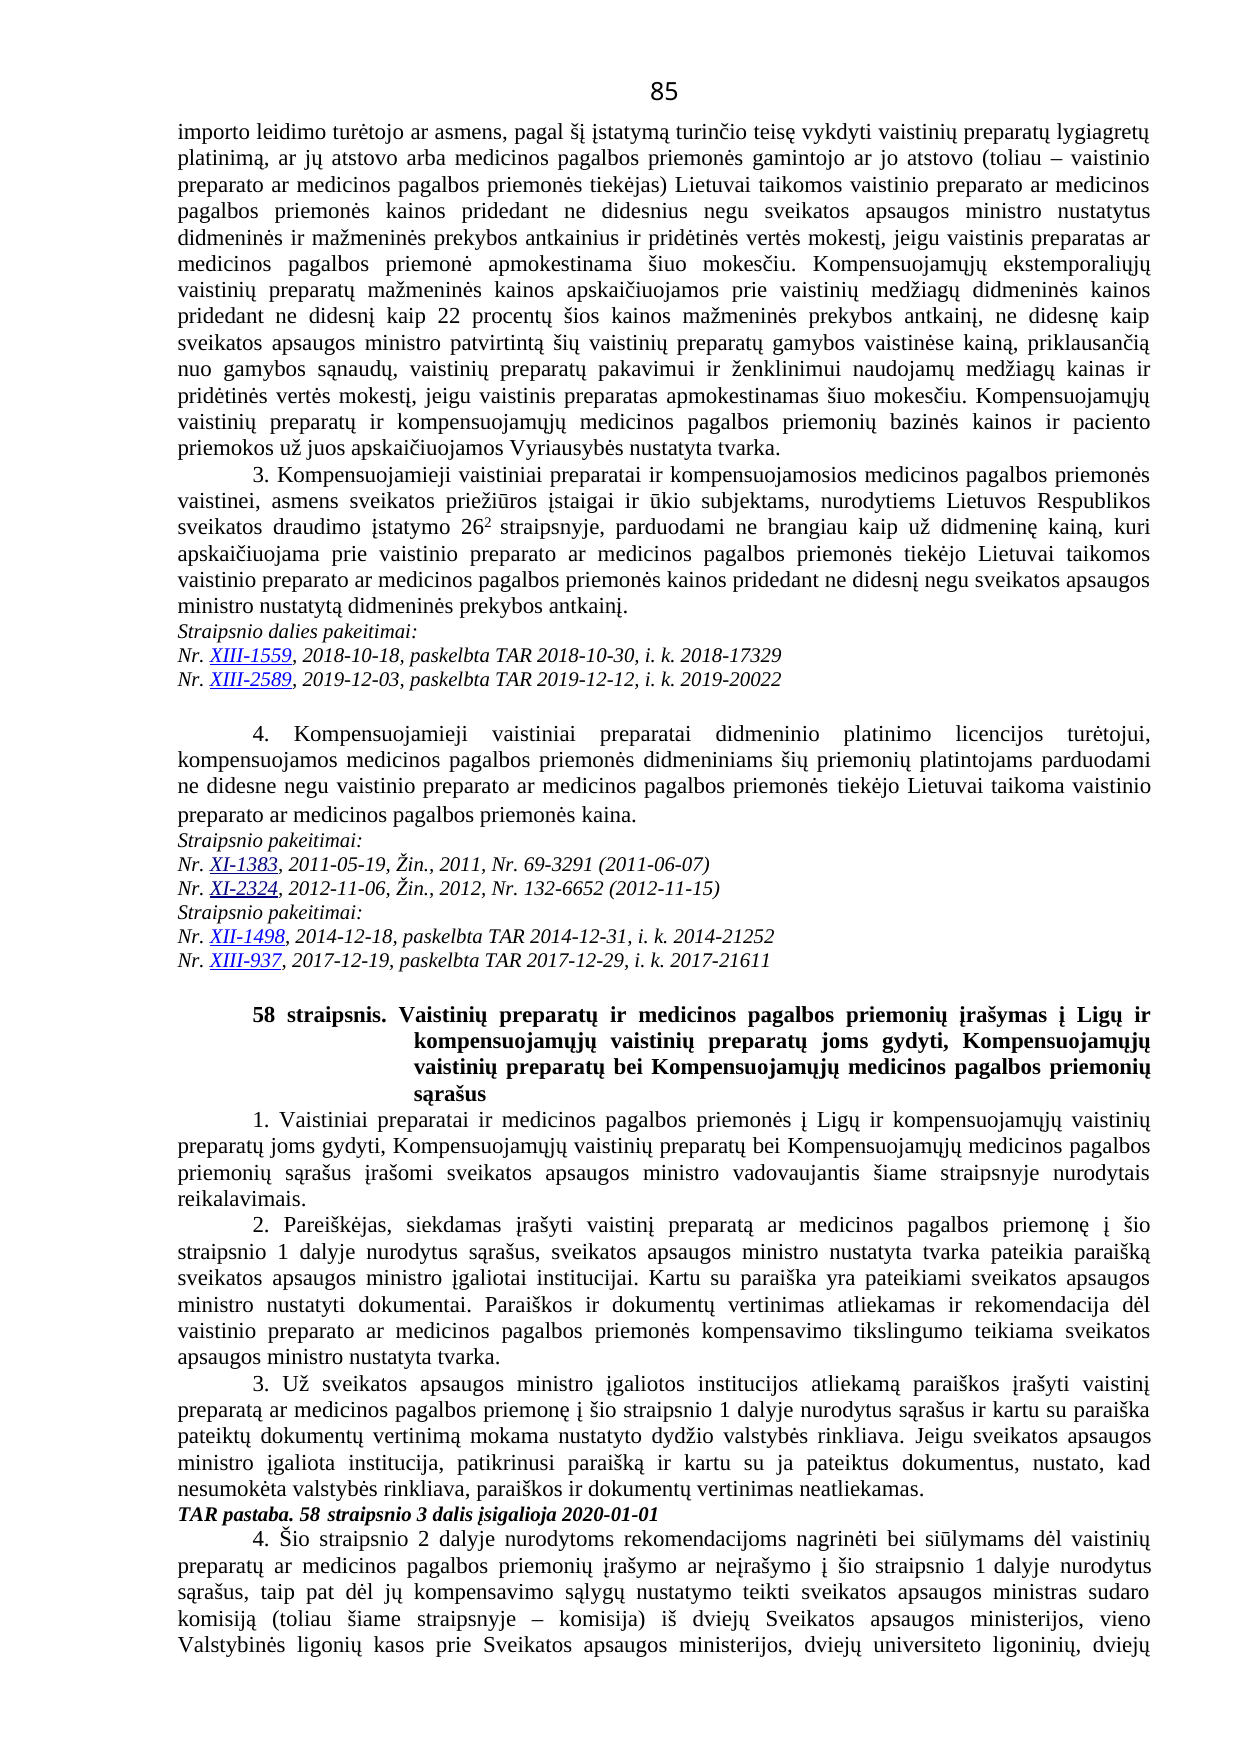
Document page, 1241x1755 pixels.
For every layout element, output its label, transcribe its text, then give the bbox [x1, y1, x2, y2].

text 1. Vaistiniai preparatai ir medicinos pagalbos priemonės į Ligų ir kompensuojamųjų vaistinių preparatų joms gydyti, Kompensuojamųjų vaistinių preparatų bei Kompensuojamųjų medicinos pagalbos priemonių sąrašus įrašomi sveikatos apsaugos ministro vadovaujantis šiame straipsnyje nurodytais reikalavimais. [177, 1106, 1152, 1212]
text 4. Šio straipsnio 2 dalyje nurodytoms rekomendacijoms nagrinėti bei siūlymams dėl vaistinių preparatų ar medicinos pagalbos priemonių įrašymo ar neįrašymo į šio straipsnio 1 dalyje nurodytus sąrašus, taip pat dėl jų kompensavimo sąlygų nustatymo teikti sveikatos apsaugos ministras sudaro komisiją (toliau šiame straipsnyje – komisija) iš dviejų Sveikatos apsaugos ministerijos, vieno Valstybinės ligonių kasos prie Sveikatos apsaugos ministerijos, dviejų universiteto ligoninių, dviejų [177, 1526, 1152, 1657]
text 3. Kompensuojamieji vaistiniai preparatai ir kompensuojamosios medicinos pagalbos priemonės vaistinei, asmens sveikatos priežiūros įstaigai ir ūkio subjektams, nurodytiems Lietuvos Respublikos sveikatos draudimo įstatymo 262 straipsnyje, parduodami ne brangiau kaip už didmeninę kainą, kuri apskaičiuojama prie vaistinio preparato ar medicinos pagalbos priemonės tiekėjo Lietuvai taikomos vaistinio preparato ar medicinos pagalbos priemonės kainos pridedant ne didesnį negu sveikatos apsaugos ministro nustatytą didmeninės prekybos antkainį. [177, 461, 1152, 619]
text importo leidimo turėtojo ar asmens, pagal šį įstatymą turinčio teisę vykdyti vaistinių preparatų lygiagretų platinimą, ar jų atstovo arba medicinos pagalbos priemonės gamintojo ar jo atstovo (toliau – vaistinio preparato ar medicinos pagalbos priemonės tiekėjas) Lietuvai taikomos vaistinio preparato ar medicinos pagalbos priemonės kainos pridedant ne didesnius negu sveikatos apsaugos ministro nustatytus didmeninės ir mažmeninės prekybos antkainius ir pridėtinės vertės mokestį, jeigu vaistinis preparatas ar medicinos pagalbos priemonė apmokestinama šiuo mokesčiu. Kompensuojamųjų ekstemporaliųjų vaistinių preparatų mažmeninės kainos apskaičiuojamos prie vaistinių medžiagų didmeninės kainos pridedant ne didesnį kaip 22 procentų šios kainos mažmeninės prekybos antkainį, ne didesnę kaip sveikatos apsaugos ministro patvirtintą šių vaistinių preparatų gamybos vaistinėse kainą, priklausančią nuo gamybos sąnaudų, vaistinių preparatų pakavimui ir ženklinimui naudojamų medžiagų kainas ir pridėtinės vertės mokestį, jeigu vaistinis preparatas apmokestinamas šiuo mokesčiu. Kompensuojamųjų vaistinių preparatų ir kompensuojamųjų medicinos pagalbos priemonių bazinės kainos ir paciento priemokos už juos apskaičiuojamos Vyriausybės nustatyta tvarka. [177, 118, 1152, 461]
text Straipsnio dalies pakeitimai: [177, 619, 1152, 643]
text 58 straipsnis. Vaistinių preparatų ir medicinos pagalbos priemonių įrašymas į Ligų ir kompensuojamųjų vaistinių preparatų joms gydyti, Kompensuojamųjų vaistinių preparatų bei Kompensuojamųjų medicinos pagalbos priemonių sąrašus [252, 1001, 1152, 1106]
text Nr. XI-1383, 2011-05-19, Žin., 2011, Nr. 69-3291 (2011-06-07) [177, 852, 1152, 876]
text 2. Pareiškėjas, siekdamas įrašyti vaistinį preparatą ar medicinos pagalbos priemonę į šio straipsnio 1 dalyje nurodytus sąrašus, sveikatos apsaugos ministro nustatyta tvarka pateikia paraišką sveikatos apsaugos ministro įgaliotai institucijai. Kartu su paraiška yra pateikiami sveikatos apsaugos ministro nustatyti dokumentai. Paraiškos ir dokumentų vertinimas atliekamas ir rekomendacija dėl vaistinio preparato ar medicinos pagalbos priemonės kompensavimo tikslingumo teikiama sveikatos apsaugos ministro nustatyta tvarka. [177, 1212, 1152, 1370]
text 4. Kompensuojamieji vaistiniai preparatai didmeninio platinimo licencijos turėtojui, kompensuojamos medicinos pagalbos priemonės didmeniniams šių priemonių platintojams parduodami ne didesne negu vaistinio preparato ar medicinos pagalbos priemonės tiekėjo Lietuvai taikoma vaistinio preparato ar medicinos pagalbos priemonės kaina. [177, 720, 1152, 828]
text 3. Už sveikatos apsaugos ministro įgaliotos institucijos atliekamą paraiškos įrašyti vaistinį preparatą ar medicinos pagalbos priemonę į šio straipsnio 1 dalyje nurodytus sąrašus ir kartu su paraiška pateiktų dokumentų vertinimą mokama nustatyto dydžio valstybės rinkliava. Jeigu sveikatos apsaugos ministro įgaliota institucija, patikrinusi paraišką ir kartu su ja pateiktus dokumentus, nustato, kad nesumokėta valstybės rinkliava, paraiškos ir dokumentų vertinimas neatliekamas. [177, 1370, 1152, 1501]
text Nr. XI-2324, 2012-11-06, Žin., 2012, Nr. 132-6652 (2012-11-15) [177, 876, 1152, 900]
text Nr. XII-1498, 2014-12-18, paskelbta TAR 2014-12-31, i. k. 2014-21252 [177, 924, 1152, 948]
text Nr. XIII-1559, 2018-10-18, paskelbta TAR 2018-10-30, i. k. 2018-17329 [177, 643, 1152, 667]
text TAR pastaba. 58 straipsnio 3 dalis įsigalioja 2020-01-01 [177, 1501, 1152, 1526]
text Nr. XIII-937, 2017-12-19, paskelbta TAR 2017-12-29, i. k. 2017-21611 [177, 948, 1152, 972]
text Nr. XIII-2589, 2019-12-03, paskelbta TAR 2019-12-12, i. k. 2019-20022 [177, 667, 1152, 691]
text Straipsnio pakeitimai: [177, 900, 1152, 924]
text Straipsnio pakeitimai: [177, 828, 1152, 852]
